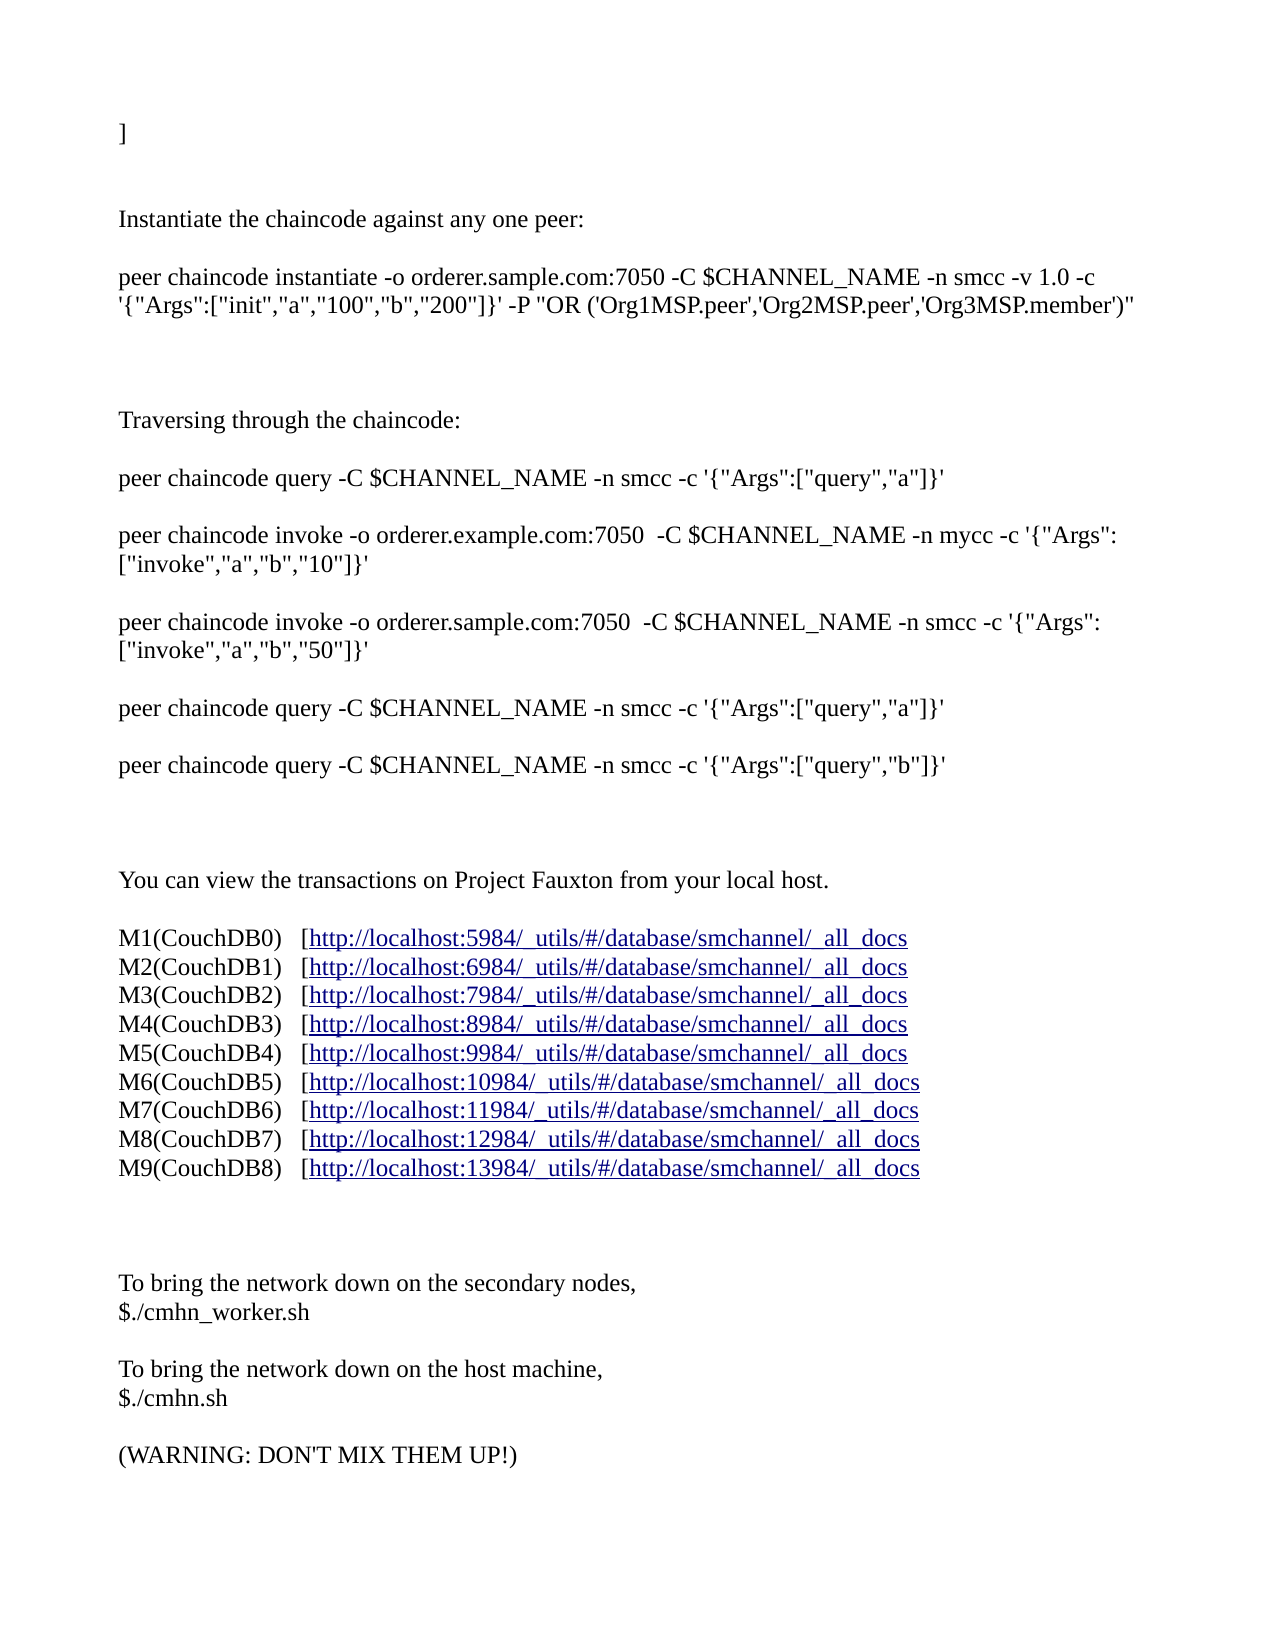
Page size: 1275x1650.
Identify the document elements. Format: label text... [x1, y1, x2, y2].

text peer chaincode query -C $CHANNEL_NAME -n smcc -c '{"Args":["query","b"]}' [118, 751, 1157, 779]
text M8(CouchDB7) [http://localhost:12984/_utils/#/database/smchannel/_all_docs [118, 1124, 1157, 1153]
text peer chaincode query -C $CHANNEL_NAME -n smcc -c '{"Args":["query","a"]}' [118, 463, 1157, 492]
text M4(CouchDB3) [http://localhost:8984/_utils/#/database/smchannel/_all_docs [118, 1009, 1157, 1038]
text To bring the network down on the secondary nodes, [118, 1268, 1157, 1297]
text You can view the transactions on Project Fauxton from your local host. [118, 866, 1157, 894]
text Traversing through the chaincode: [118, 406, 1157, 434]
text M1(CouchDB0) [http://localhost:5984/_utils/#/database/smchannel/_all_docs [118, 923, 1157, 952]
text peer chaincode invoke -o orderer.example.com:7050 -C $CHANNEL_NAME -n mycc -c '{"Args":["invoke","a","b","10"]}' [118, 521, 1157, 578]
text $./cmhn_worker.sh [118, 1297, 1157, 1326]
text M6(CouchDB5) [http://localhost:10984/_utils/#/database/smchannel/_all_docs [118, 1067, 1157, 1096]
text M2(CouchDB1) [http://localhost:6984/_utils/#/database/smchannel/_all_docs [118, 952, 1157, 981]
text $./cmhn.sh [118, 1383, 1157, 1412]
text M9(CouchDB8) [http://localhost:13984/_utils/#/database/smchannel/_all_docs [118, 1153, 1157, 1182]
text M5(CouchDB4) [http://localhost:9984/_utils/#/database/smchannel/_all_docs [118, 1038, 1157, 1067]
text peer chaincode invoke -o orderer.sample.com:7050 -C $CHANNEL_NAME -n smcc -c '{"Args":["invoke","a","b","50"]}' [118, 607, 1157, 664]
text To bring the network down on the host machine, [118, 1354, 1157, 1383]
text M7(CouchDB6) [http://localhost:11984/_utils/#/database/smchannel/_all_docs [118, 1096, 1157, 1124]
text ] [118, 118, 1157, 147]
text M3(CouchDB2) [http://localhost:7984/_utils/#/database/smchannel/_all_docs [118, 981, 1157, 1009]
text peer chaincode query -C $CHANNEL_NAME -n smcc -c '{"Args":["query","a"]}' [118, 693, 1157, 722]
text (WARNING: DON'T MIX THEM UP!) [118, 1441, 1157, 1469]
text peer chaincode instantiate -o orderer.sample.com:7050 -C $CHANNEL_NAME -n smcc -v 1.0 -c '{"Args":["init","a","100","b","200"]}' -P "OR ('Org1MSP.peer','Org2MSP.peer','Org3MSP.member')" [118, 262, 1157, 319]
text Instantiate the chaincode against any one peer: [118, 204, 1157, 233]
